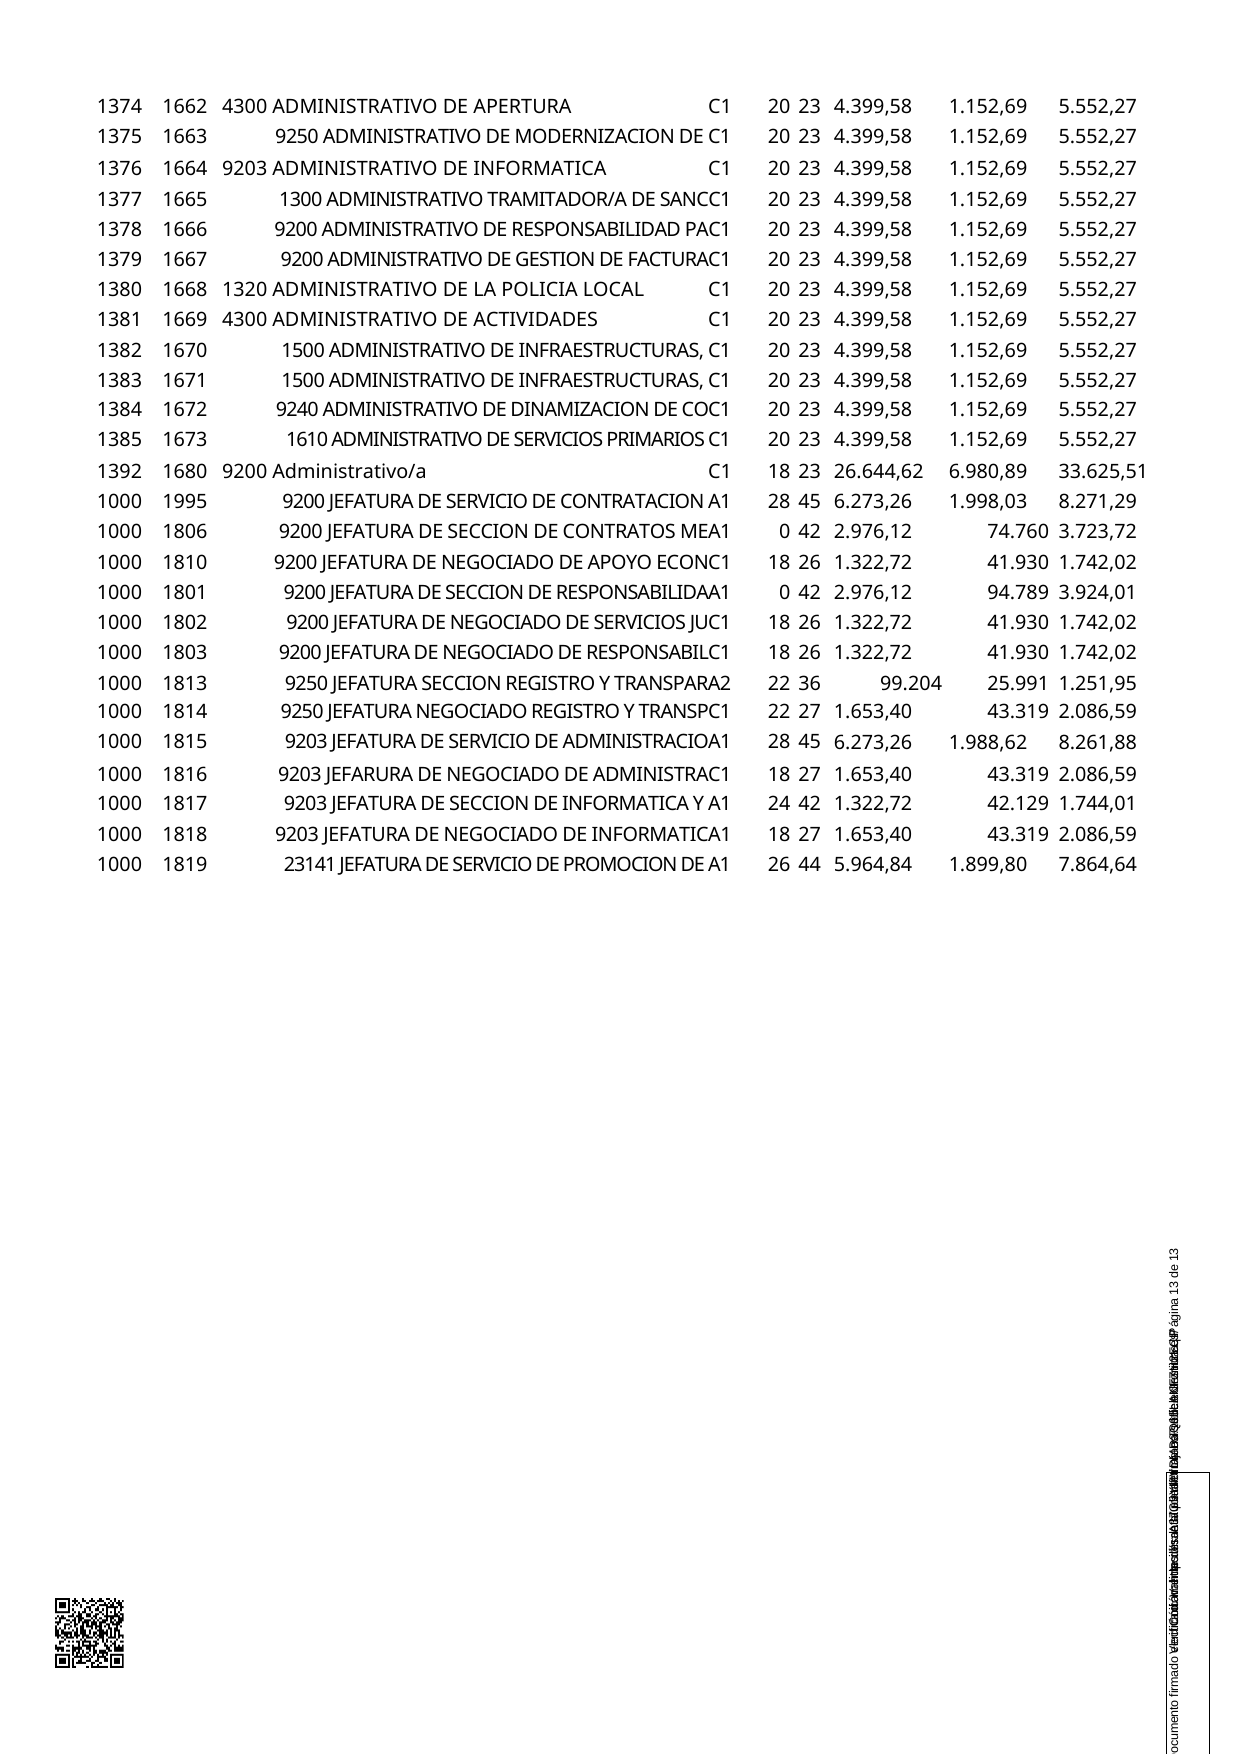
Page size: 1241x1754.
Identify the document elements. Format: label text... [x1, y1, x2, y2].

table_cell 1673 [152, 426, 218, 457]
table_cell 1667 [152, 245, 218, 275]
table_cell 1.322,72 [829, 547, 947, 578]
table_cell 9203 JEFATURA DE NEGOCIADO DE INFORMATICA1 [218, 820, 744, 850]
table_cell 5.552,27 [1053, 396, 1182, 426]
table_cell 3.723,72 [1053, 517, 1182, 547]
table_cell 1000 [55, 547, 152, 578]
table_cell 4.399,58 [829, 184, 947, 215]
table_cell 1385 [55, 426, 152, 457]
table_cell 1.653,40 [829, 820, 947, 850]
table_cell 94.789 [947, 578, 1053, 608]
table_cell 23 [790, 305, 829, 336]
table_cell 1300 ADMINISTRATIVO TRAMITADOR/A DE SANCC1 [218, 184, 744, 215]
table_cell 9200 JEFATURA DE NEGOCIADO DE APOYO ECONC1 [218, 547, 744, 578]
table_cell 9200 JEFATURA DE SECCION DE RESPONSABILIDAA1 [218, 578, 744, 608]
table_cell 1.152,69 [947, 275, 1053, 305]
table_cell 4.399,58 [829, 305, 947, 336]
table_cell 20 [744, 94, 790, 124]
table_cell 1000 [55, 578, 152, 608]
table_cell 23 [790, 366, 829, 396]
table_cell 1000 [55, 729, 152, 759]
table_cell 1801 [152, 578, 218, 608]
table_cell 0 [744, 578, 790, 608]
table_cell 2.976,12 [829, 517, 947, 547]
table_cell 1.152,69 [947, 94, 1053, 124]
table_cell 1.742,02 [1053, 547, 1182, 578]
table_cell 45 [790, 729, 829, 759]
table_cell 1663 [152, 124, 218, 154]
table_cell 5.552,27 [1053, 245, 1182, 275]
table_cell 20 [744, 366, 790, 396]
table_cell 74.760 [947, 517, 1053, 547]
table_cell 42 [790, 789, 829, 820]
table_cell 4.399,58 [829, 154, 947, 184]
table_cell 1.653,40 [829, 699, 947, 729]
picture [55, 1598, 124, 1668]
table_cell 1381 [55, 305, 152, 336]
table_cell 1.152,69 [947, 366, 1053, 396]
table_cell 1000 [55, 608, 152, 638]
table_cell 18 [744, 457, 790, 487]
table_cell 25.991 [947, 668, 1053, 699]
table_cell 1.152,69 [947, 336, 1053, 366]
table_cell 1.322,72 [829, 608, 947, 638]
table_cell 1377 [55, 184, 152, 215]
table_cell 5.964,84 [829, 850, 947, 881]
table_cell 1378 [55, 215, 152, 245]
table_cell 42 [790, 578, 829, 608]
table_cell 7.864,64 [1053, 850, 1182, 881]
table_cell 23 [790, 457, 829, 487]
table_cell 43.319 [947, 759, 1053, 789]
table_cell 1000 [55, 789, 152, 820]
table_cell 99.204 [829, 668, 947, 699]
table_cell 5.552,27 [1053, 94, 1182, 124]
table_cell 1814 [152, 699, 218, 729]
table_cell 22 [744, 699, 790, 729]
table_cell 1382 [55, 336, 152, 366]
table_cell 1500 ADMINISTRATIVO DE INFRAESTRUCTURAS, C1 [218, 366, 744, 396]
table_cell 20 [744, 184, 790, 215]
table_cell 1000 [55, 850, 152, 881]
table_cell 28 [744, 729, 790, 759]
table_cell 36 [790, 668, 829, 699]
table_cell 1.653,40 [829, 759, 947, 789]
table_cell 9240 ADMINISTRATIVO DE DINAMIZACION DE COC1 [218, 396, 744, 426]
table_cell 18 [744, 820, 790, 850]
table_cell 33.625,51 [1053, 457, 1182, 487]
table_cell 1.152,69 [947, 426, 1053, 457]
table_cell 1670 [152, 336, 218, 366]
table_cell 1816 [152, 759, 218, 789]
table_cell 1.152,69 [947, 305, 1053, 336]
table_cell 4.399,58 [829, 396, 947, 426]
table_cell 18 [744, 638, 790, 668]
table_cell 28 [744, 487, 790, 517]
table_cell 1.152,69 [947, 245, 1053, 275]
table_cell 26 [790, 638, 829, 668]
table_cell 4.399,58 [829, 426, 947, 457]
table_cell 9250 ADMINISTRATIVO DE MODERNIZACION DE C1 [218, 124, 744, 154]
table_cell 1817 [152, 789, 218, 820]
table_cell 20 [744, 426, 790, 457]
table_cell 1.998,03 [947, 487, 1053, 517]
table_cell 1000 [55, 668, 152, 699]
table_cell 1.152,69 [947, 154, 1053, 184]
table_cell 42 [790, 517, 829, 547]
table_cell 43.319 [947, 699, 1053, 729]
table_cell 1.742,02 [1053, 638, 1182, 668]
table_cell 20 [744, 215, 790, 245]
table_cell 1662 [152, 94, 218, 124]
table_cell 1819 [152, 850, 218, 881]
table_cell 1818 [152, 820, 218, 850]
table_cell 26 [790, 608, 829, 638]
table_cell 1680 [152, 457, 218, 487]
table_cell 1376 [55, 154, 152, 184]
table_cell 41.930 [947, 638, 1053, 668]
table_cell 42.129 [947, 789, 1053, 820]
table_cell 9203 JEFARURA DE NEGOCIADO DE ADMINISTRAC1 [218, 759, 744, 789]
table_cell 1.899,80 [947, 850, 1053, 881]
table_cell 5.552,27 [1053, 426, 1182, 457]
table_cell 1.152,69 [947, 215, 1053, 245]
table_cell 1610 ADMINISTRATIVO DE SERVICIOS PRIMARIOS C1 [218, 426, 744, 457]
table_cell 1384 [55, 396, 152, 426]
table_cell 23 [790, 336, 829, 366]
table_cell 1000 [55, 638, 152, 668]
table_cell 27 [790, 820, 829, 850]
table_cell 23 [790, 426, 829, 457]
table_cell 1810 [152, 547, 218, 578]
table_cell 9203 JEFATURA DE SERVICIO DE ADMINISTRACIOA1 [218, 729, 744, 759]
table_cell 20 [744, 124, 790, 154]
table_cell 1500 ADMINISTRATIVO DE INFRAESTRUCTURAS, C1 [218, 336, 744, 366]
table_cell 4.399,58 [829, 336, 947, 366]
table_cell 1995 [152, 487, 218, 517]
table_cell 6.980,89 [947, 457, 1053, 487]
table_cell 23 [790, 94, 829, 124]
table_cell 4.399,58 [829, 275, 947, 305]
table_cell 1.152,69 [947, 124, 1053, 154]
table_cell 1802 [152, 608, 218, 638]
table_cell 9250 JEFATURA SECCION REGISTRO Y TRANSPARA2 [218, 668, 744, 699]
table_cell 1665 [152, 184, 218, 215]
table_cell 1379 [55, 245, 152, 275]
table_cell 1383 [55, 366, 152, 396]
table_cell 9200 JEFATURA DE SECCION DE CONTRATOS MEA1 [218, 517, 744, 547]
table_cell 20 [744, 336, 790, 366]
table_cell 8.261,88 [1053, 729, 1182, 759]
table_cell 45 [790, 487, 829, 517]
table_cell 1806 [152, 517, 218, 547]
table_cell 1.322,72 [829, 638, 947, 668]
table_cell 1380 [55, 275, 152, 305]
table_cell 26.644,62 [829, 457, 947, 487]
table_cell 20 [744, 275, 790, 305]
table_cell 2.976,12 [829, 578, 947, 608]
table_cell 9203 ADMINISTRATIVO DE INFORMATICA C1 [218, 154, 744, 184]
table_cell 2.086,59 [1053, 699, 1182, 729]
table_cell 4300 ADMINISTRATIVO DE APERTURA C1 [218, 94, 744, 124]
table_cell 9250 JEFATURA NEGOCIADO REGISTRO Y TRANSPC1 [218, 699, 744, 729]
table_cell 1.322,72 [829, 789, 947, 820]
table_cell 22 [744, 668, 790, 699]
table_cell 23141 JEFATURA DE SERVICIO DE PROMOCION DE A1 [218, 850, 744, 881]
table_cell 5.552,27 [1053, 124, 1182, 154]
table_cell 1669 [152, 305, 218, 336]
table_cell 1803 [152, 638, 218, 668]
table_cell 0 [744, 517, 790, 547]
table_cell 1813 [152, 668, 218, 699]
table_cell 1664 [152, 154, 218, 184]
table_cell 9203 JEFATURA DE SECCION DE INFORMATICA Y A1 [218, 789, 744, 820]
table_cell 5.552,27 [1053, 336, 1182, 366]
table_cell 4300 ADMINISTRATIVO DE ACTIVIDADES C1 [218, 305, 744, 336]
table_cell 1.988,62 [947, 729, 1053, 759]
table_cell 1000 [55, 699, 152, 729]
table_cell 26 [744, 850, 790, 881]
table_cell 1668 [152, 275, 218, 305]
table_cell 1672 [152, 396, 218, 426]
table_cell 1392 [55, 457, 152, 487]
table_cell 9200 JEFATURA DE NEGOCIADO DE RESPONSABILC1 [218, 638, 744, 668]
table_cell 9200 ADMINISTRATIVO DE GESTION DE FACTURAC1 [218, 245, 744, 275]
table_cell 41.930 [947, 547, 1053, 578]
table_cell 5.552,27 [1053, 215, 1182, 245]
table_cell 1.152,69 [947, 184, 1053, 215]
table_cell 1000 [55, 517, 152, 547]
table_cell 9200 ADMINISTRATIVO DE RESPONSABILIDAD PAC1 [218, 215, 744, 245]
table_cell 6.273,26 [829, 487, 947, 517]
table_cell 1375 [55, 124, 152, 154]
table_cell 18 [744, 547, 790, 578]
table_cell 5.552,27 [1053, 366, 1182, 396]
table_cell 18 [744, 608, 790, 638]
table_cell 1000 [55, 487, 152, 517]
table_cell 1.152,69 [947, 396, 1053, 426]
table_cell 5.552,27 [1053, 154, 1182, 184]
table_cell 18 [744, 759, 790, 789]
table_cell 5.552,27 [1053, 275, 1182, 305]
table_cell 9200 JEFATURA DE NEGOCIADO DE SERVICIOS JUC1 [218, 608, 744, 638]
table_cell 4.399,58 [829, 366, 947, 396]
table_cell 9200 JEFATURA DE SERVICIO DE CONTRATACION A1 [218, 487, 744, 517]
table_cell 20 [744, 154, 790, 184]
table_cell 8.271,29 [1053, 487, 1182, 517]
table_cell 23 [790, 245, 829, 275]
table_cell 1.744,01 [1053, 789, 1182, 820]
table_cell 1000 [55, 820, 152, 850]
table_cell 20 [744, 396, 790, 426]
table_cell 43.319 [947, 820, 1053, 850]
table_cell 23 [790, 215, 829, 245]
table_cell 4.399,58 [829, 124, 947, 154]
table_cell 26 [790, 547, 829, 578]
table_cell 1.251,95 [1053, 668, 1182, 699]
table_cell 1374 [55, 94, 152, 124]
table_cell 23 [790, 275, 829, 305]
table_cell 4.399,58 [829, 215, 947, 245]
table_cell 1000 [55, 759, 152, 789]
table_cell 3.924,01 [1053, 578, 1182, 608]
table_cell 27 [790, 699, 829, 729]
table_cell 1671 [152, 366, 218, 396]
table_cell 6.273,26 [829, 729, 947, 759]
table_cell 2.086,59 [1053, 820, 1182, 850]
table_cell 41.930 [947, 608, 1053, 638]
table_cell 9200 Administrativo/a C1 [218, 457, 744, 487]
table_cell 44 [790, 850, 829, 881]
table_cell 27 [790, 759, 829, 789]
table_cell 5.552,27 [1053, 305, 1182, 336]
table_cell 23 [790, 396, 829, 426]
table_cell 23 [790, 154, 829, 184]
table_cell 20 [744, 245, 790, 275]
table_cell 23 [790, 184, 829, 215]
table_cell 20 [744, 305, 790, 336]
table_cell 4.399,58 [829, 94, 947, 124]
table_cell 1320 ADMINISTRATIVO DE LA POLICIA LOCAL C1 [218, 275, 744, 305]
table_cell 5.552,27 [1053, 184, 1182, 215]
table_cell 2.086,59 [1053, 759, 1182, 789]
table_cell 1815 [152, 729, 218, 759]
table_cell 24 [744, 789, 790, 820]
table_cell 1666 [152, 215, 218, 245]
table_cell 4.399,58 [829, 245, 947, 275]
table_cell 23 [790, 124, 829, 154]
table_cell 1.742,02 [1053, 608, 1182, 638]
